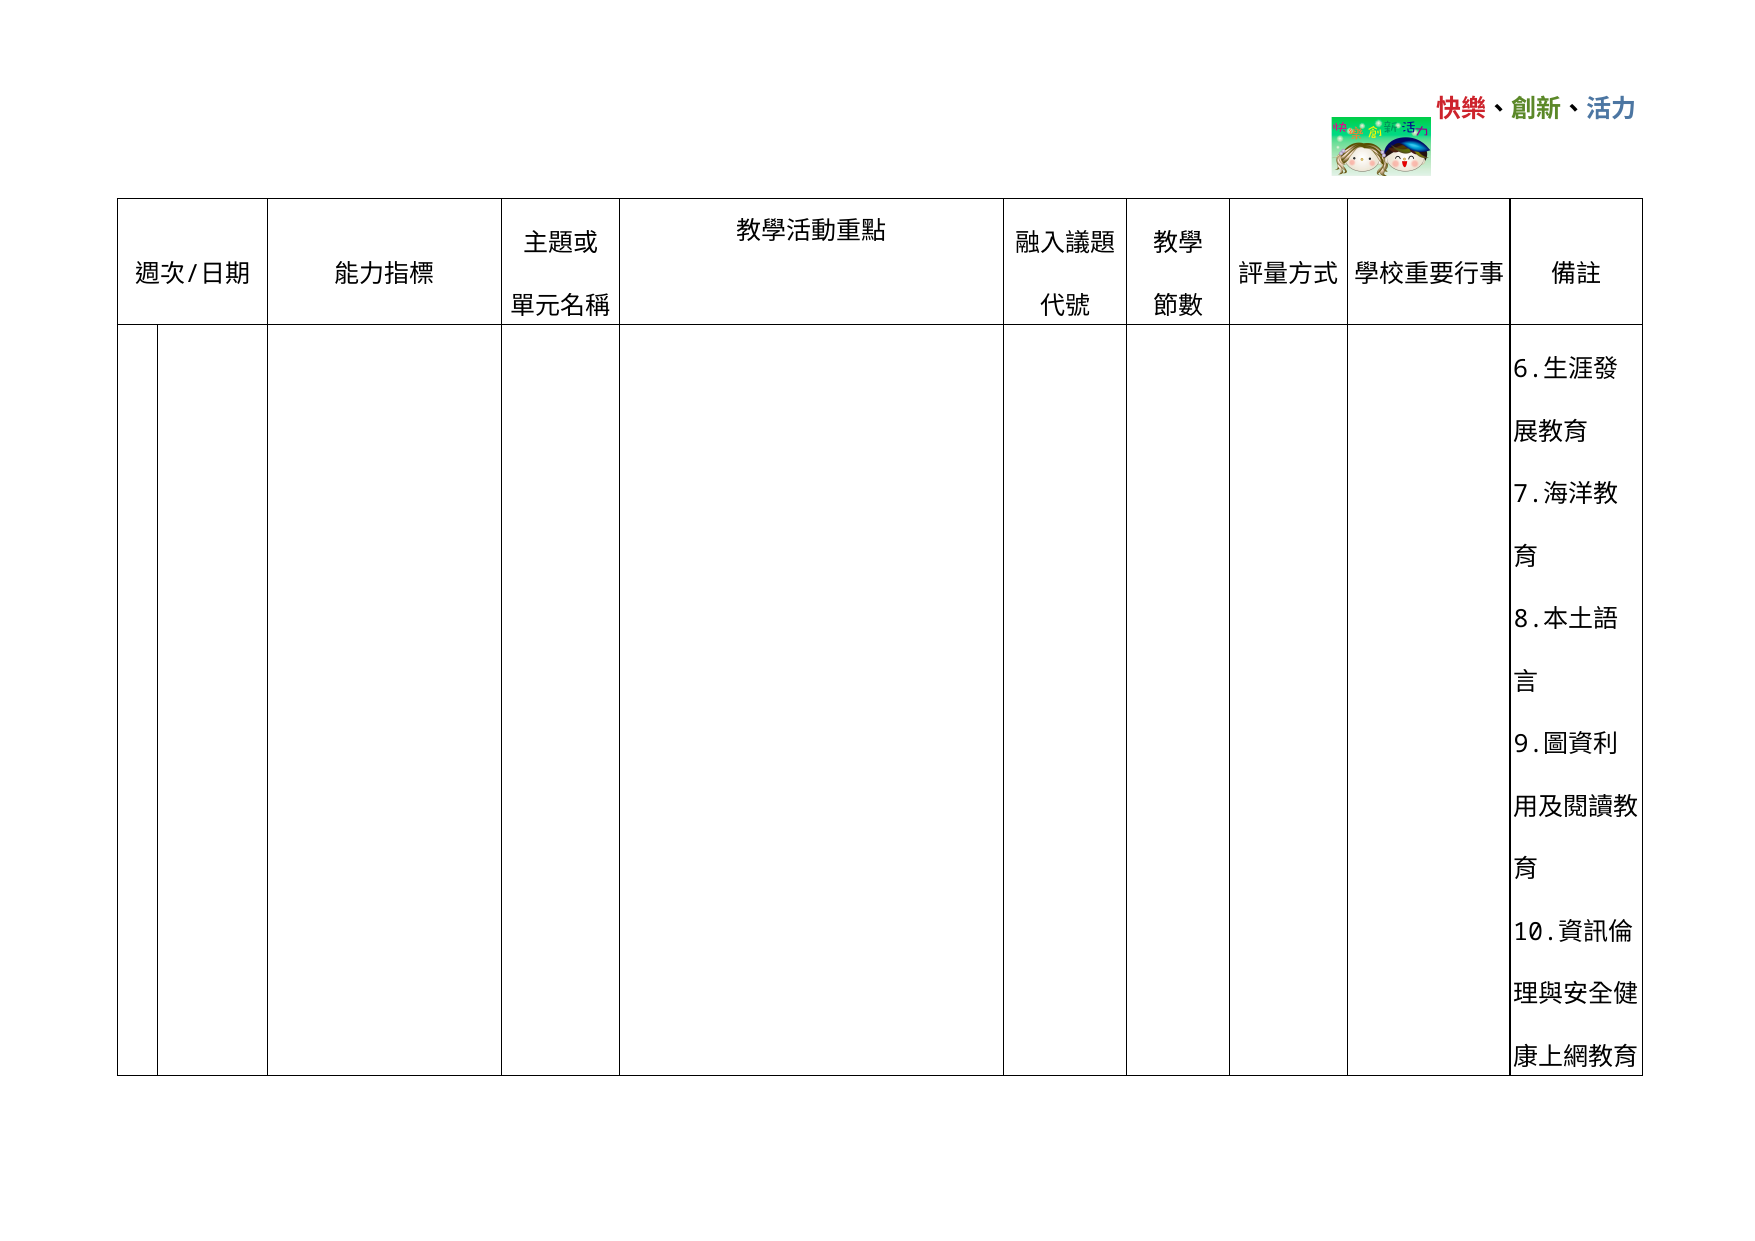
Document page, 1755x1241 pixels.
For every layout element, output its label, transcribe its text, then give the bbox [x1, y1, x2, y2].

table_cell 6.生涯發展教育 7.海洋教育 8.本土語言 9.圖資利用及閱讀教育 10.資訊倫理與安全健康上網教育 [1511, 325, 1642, 1075]
table_cell [158, 325, 267, 1075]
table_cell [1004, 325, 1126, 1075]
table_header 主題或 單元名稱 [502, 199, 619, 324]
table_header 評量方式 [1230, 199, 1347, 324]
table_cell [502, 325, 619, 1075]
table_cell [620, 325, 1003, 1075]
table_cell [1230, 325, 1347, 1075]
table_cell [1348, 325, 1509, 1075]
table_header 能力指標 [268, 199, 501, 324]
table_cell [268, 325, 501, 1075]
table_header 教學活動重點 [620, 199, 1003, 324]
table_header 教學 節數 [1127, 199, 1229, 324]
table_header 學校重要行事 [1348, 199, 1509, 324]
table_header 融入議題 代號 [1004, 199, 1126, 324]
table_header 備註 [1511, 199, 1642, 324]
table_cell [118, 325, 157, 1075]
table_header 週次/日期 [118, 199, 267, 324]
table_cell [1127, 325, 1229, 1075]
